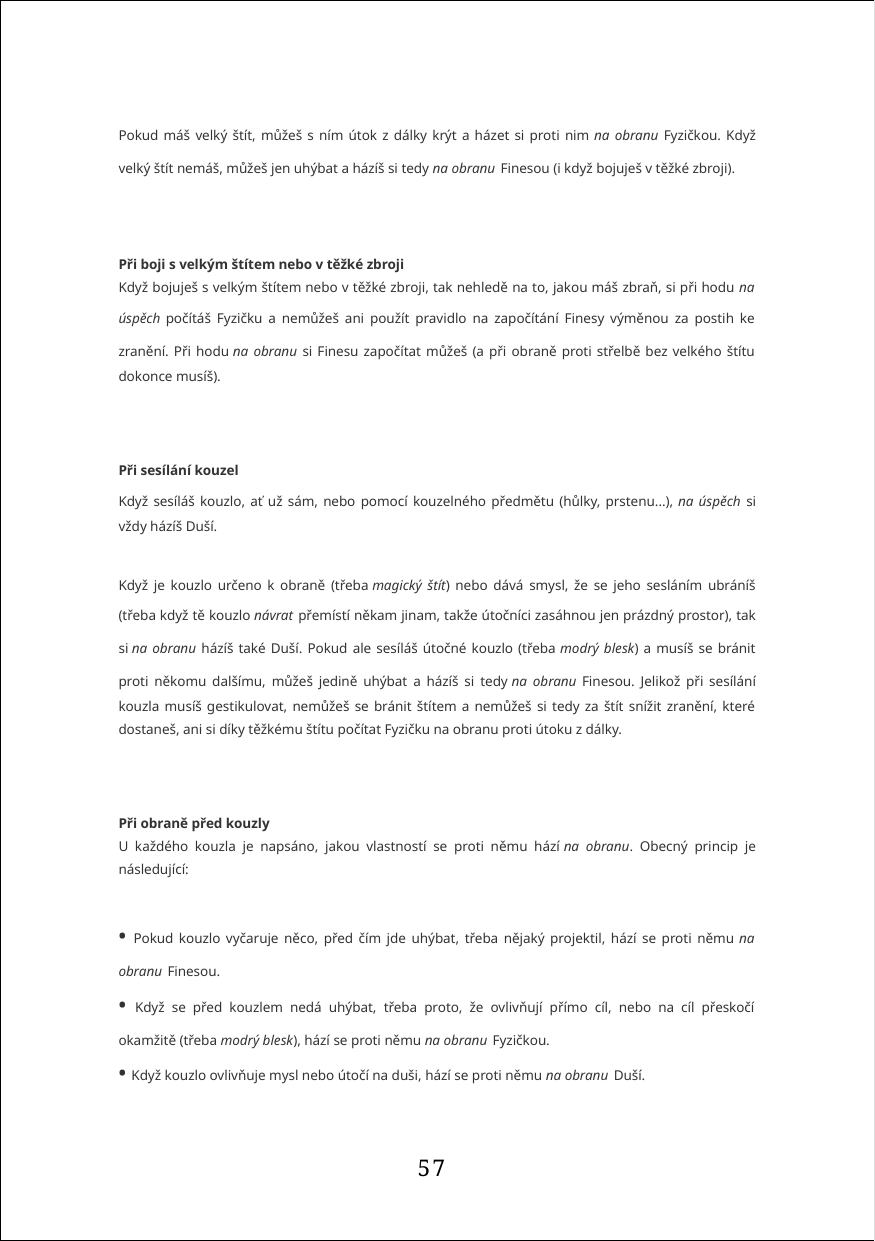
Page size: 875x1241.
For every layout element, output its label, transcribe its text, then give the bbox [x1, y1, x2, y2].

text Pokud máš velký štít, můžeš s ním útok z dálky krýt a házet si proti nim na obranu Fyzičkou. Když velký štít nemáš, můžeš jen uhýbat a házíš si tedy na obranu Finesou (i když bojuješ v těžké zbroji). Při boji s velkým štítem nebo v těžké zbroji Když bojuješ s velkým štítem nebo v těžké zbroji, tak nehledě na to, jakou máš zbraň, si při hodu na úspěch počítáš Fyzičku a nemůžeš ani použít pravidlo na započítání Finesy výměnou za postih ke zranění. Při hodu na obranu si Finesu započítat můžeš (a při obraně proti střelbě bez velkého štítu dokonce musíš). Při sesílání kouzel Když sesíláš kouzlo, ať už sám, nebo pomocí kouzelného předmětu (hůlky, prstenu...), na úspěch si vždy házíš Duší. Když je kouzlo určeno k obraně (třeba magický štít) nebo dává smysl, že se jeho sesláním ubráníš (třeba když tě kouzlo návrat přemístí někam jinam, takže útočníci zasáhnou jen prázdný prostor), tak si na obranu házíš také Duší. Pokud ale sesíláš útočné kouzlo (třeba modrý blesk) a musíš se bránit proti někomu dalšímu, můžeš jedině uhýbat a házíš si tedy na obranu Finesou. Jelikož při sesílání kouzla musíš gestikulovat, nemůžeš se bránit štítem a nemůžeš si tedy za štít snížit zranění, které dostaneš, ani si díky těžkému štítu počítat Fyzičku na obranu proti útoku z dálky. Při obraně před kouzly U každého kouzla je napsáno, jakou vlastností se proti němu hází na obranu. Obecný princip je následující: • Pokud kouzlo vyčaruje něco, před čím jde uhýbat, třeba nějaký projektil, hází se proti němu na obranu Finesou. • Když se před kouzlem nedá uhýbat, třeba proto, že ovlivňují přímo cíl, nebo na cíl přeskočí okamžitě (třeba modrý blesk), hází se proti němu na obranu Fyzičkou. • Když kouzlo ovlivňuje mysl nebo útočí na duši, hází se proti němu na obranu Duší. [118, 118, 756, 1087]
